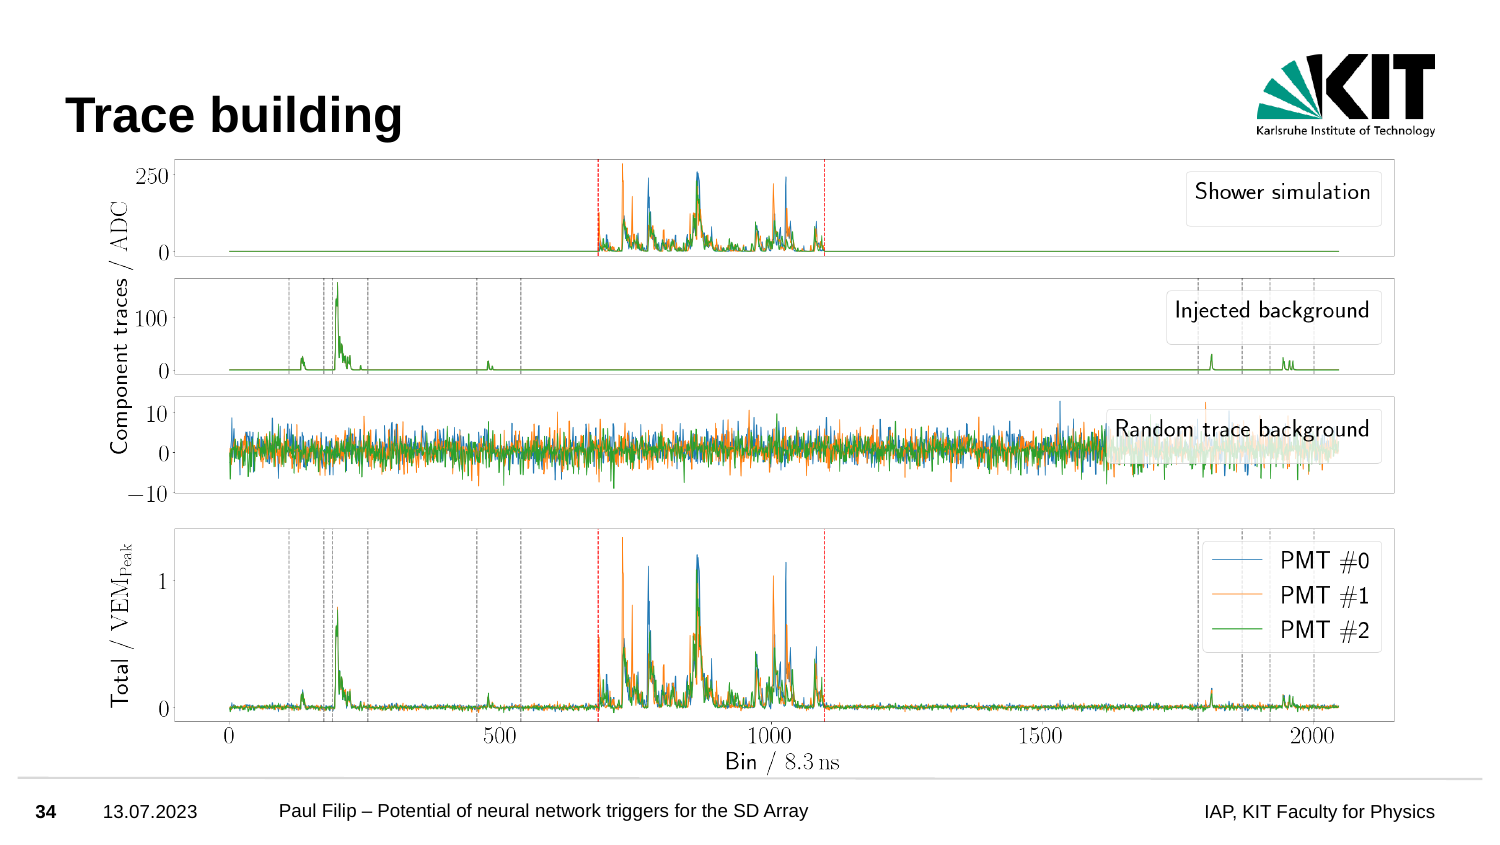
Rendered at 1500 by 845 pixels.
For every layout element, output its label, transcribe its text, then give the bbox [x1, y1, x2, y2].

slide_number [35, 778, 89, 844]
picture [104, 155, 1398, 779]
picture [1257, 54, 1435, 137]
slide_number 13.07.2023 [102, 778, 272, 844]
title Trace building [64, 48, 1192, 144]
